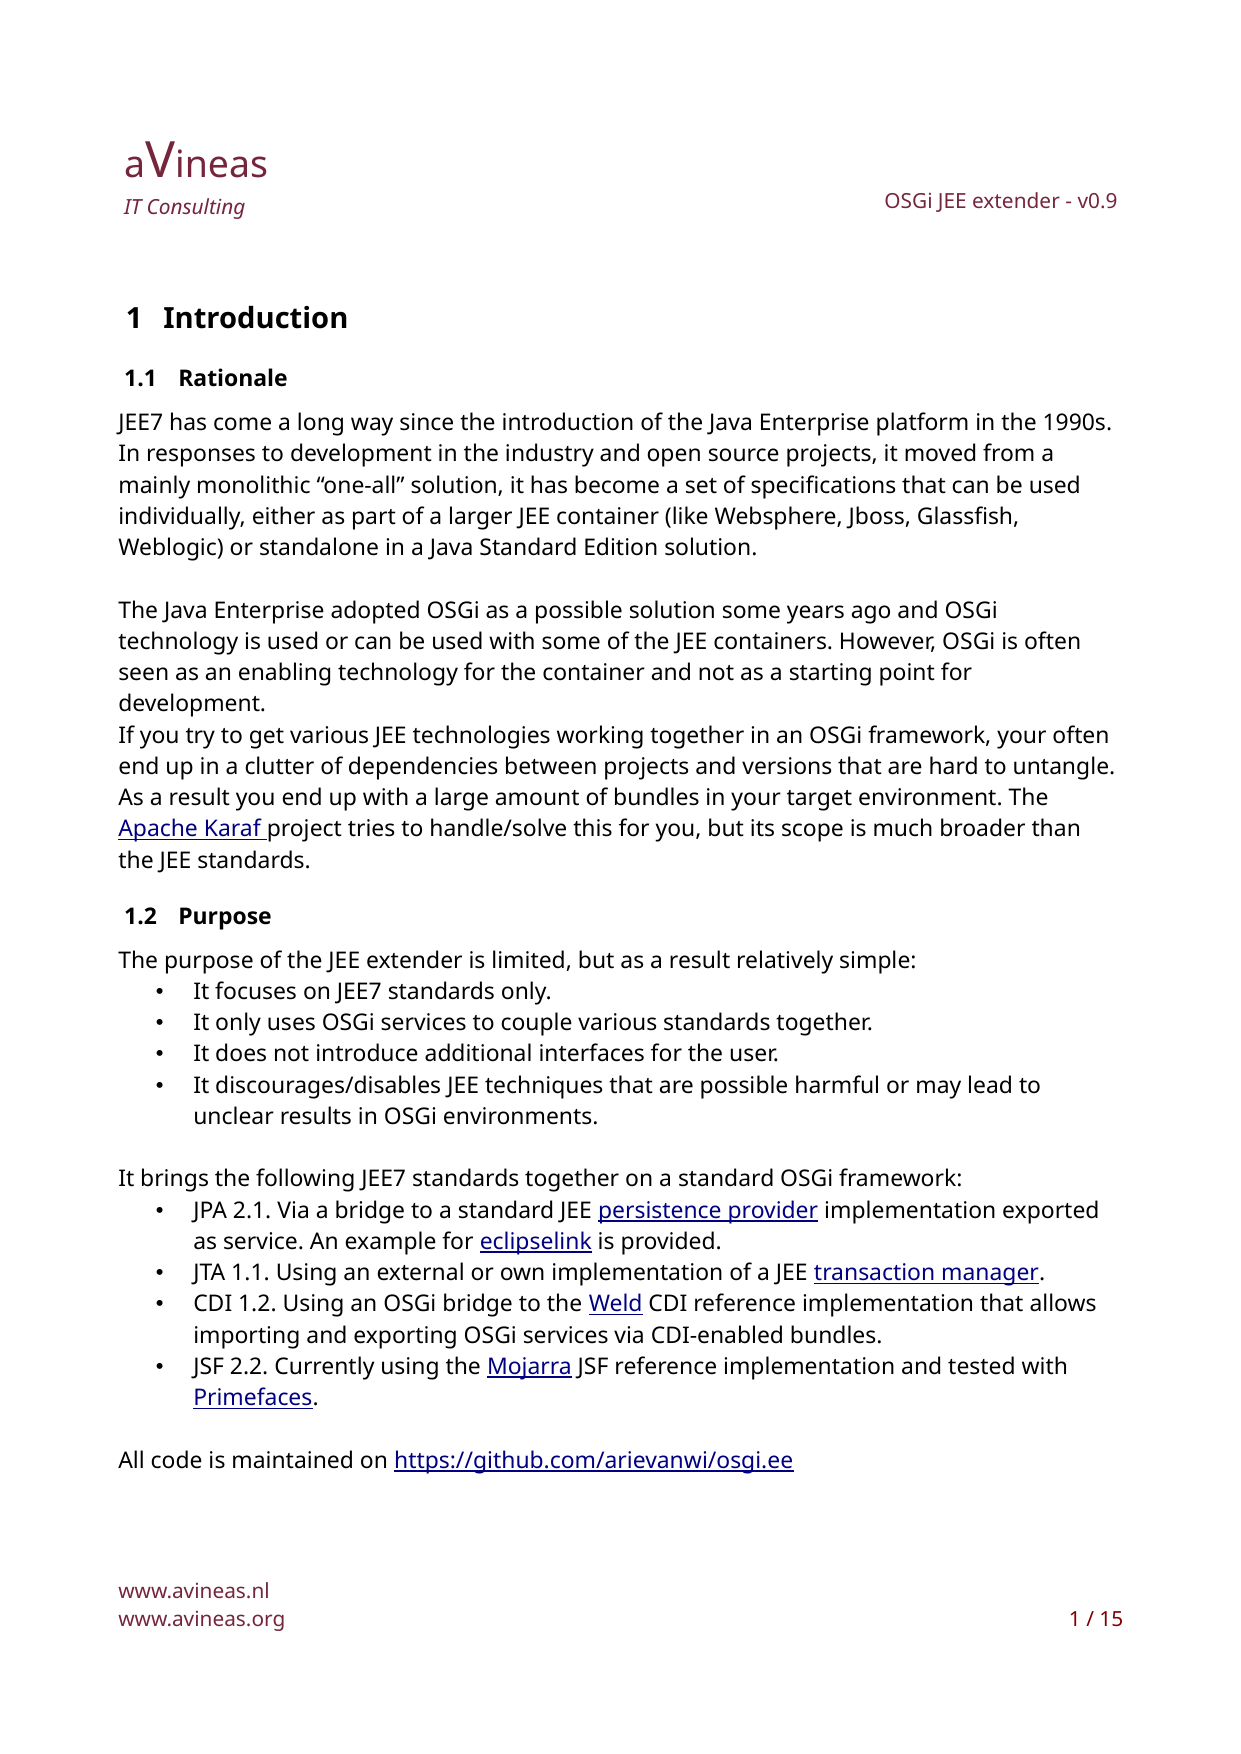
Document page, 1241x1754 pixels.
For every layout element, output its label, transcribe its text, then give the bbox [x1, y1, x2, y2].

text JEE7 has come a long way since the introduction of the Java Enterprise platform in the 1990s. In responses to development in the industry and open source projects, it moved from a mainly monolithic “one-all” solution, it has become a set of specifications that can be used individually, either as part of a larger JEE container (like Websphere, Jboss, Glassfish, Weblogic) or standalone in a Java Standard Edition solution. [118, 406, 1122, 562]
text The Java Enterprise adopted OSGi as a possible solution some years ago and OSGi technology is used or can be used with some of the JEE containers. However, OSGi is often seen as an enabling technology for the container and not as a starting point for development. [118, 594, 1122, 719]
list CDI 1.2. Using an OSGi bridge to the Weld CDI reference implementation that allows importing and exporting OSGi services via CDI-enabled bundles. [156, 1287, 1122, 1350]
subtitle Rationale [118, 362, 1122, 394]
list JTA 1.1. Using an external or own implementation of a JEE transaction manager. [156, 1256, 1122, 1287]
list It does not introduce additional interfaces for the user. [156, 1037, 1122, 1069]
list It only uses OSGi services to couple various standards together. [156, 1006, 1122, 1037]
text It brings the following JEE7 standards together on a standard OSGi framework: [118, 1162, 1122, 1194]
text All code is maintained on https://github.com/arievanwi/osgi.ee [118, 1444, 1122, 1475]
subtitle Purpose [118, 900, 1122, 931]
subtitle Introduction [118, 298, 1122, 337]
text If you try to get various JEE technologies working together in an OSGi framework, your often end up in a clutter of dependencies between projects and versions that are hard to untangle. As a result you end up with a large amount of bundles in your target environment. The Apache Karaf project tries to handle/solve this for you, but its scope is much broader than the JEE standards. [118, 719, 1122, 875]
text The purpose of the JEE extender is limited, but as a result relatively simple: [118, 944, 1122, 975]
list It focuses on JEE7 standards only. [156, 975, 1122, 1006]
list JSF 2.2. Currently using the Mojarra JSF reference implementation and tested with Primefaces. [156, 1350, 1122, 1412]
list It discourages/disables JEE techniques that are possible harmful or may lead to unclear results in OSGi environments. [156, 1069, 1122, 1131]
list JPA 2.1. Via a bridge to a standard JEE persistence provider implementation exported as service. An example for eclipselink is provided. [156, 1194, 1122, 1256]
